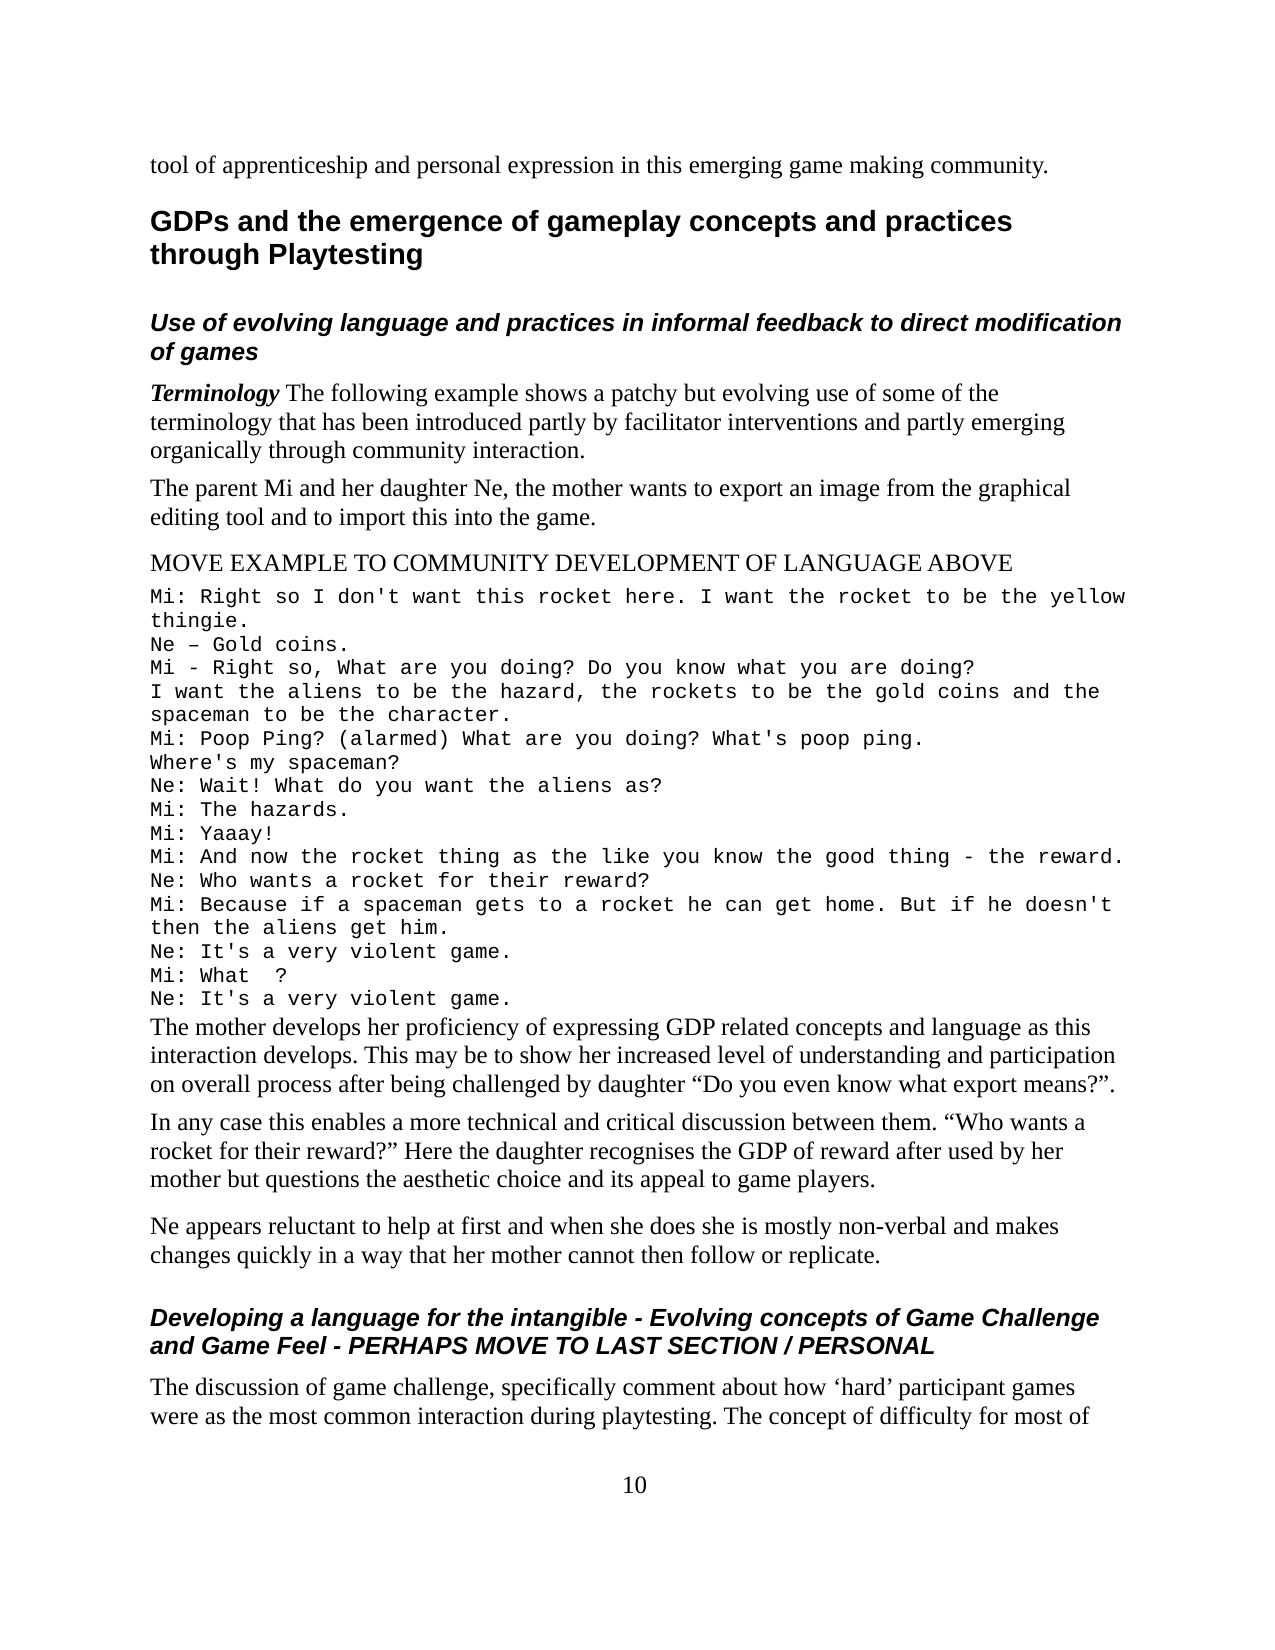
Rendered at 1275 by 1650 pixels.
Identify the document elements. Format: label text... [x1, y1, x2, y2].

text The mother develops her proficiency of expressing GDP related concepts and language as this interaction develops. This may be to show her increased level of understanding and participation on overall process after being challenged by daughter “Do you even know what export means?”. [150, 1012, 1125, 1098]
text Ne: It's a very violent game. [150, 988, 1125, 1012]
subtitle GDPs and the emergence of gameplay concepts and practices through Playtesting [150, 204, 1125, 271]
text In any case this enables a more technical and critical discussion between them. “Who wants a rocket for their reward?” Here the daughter recognises the GDP of reward after used by her mother but questions the aesthetic choice and its appeal to game players. [150, 1107, 1125, 1193]
text Mi: The hazards. [150, 799, 1125, 823]
text Terminology The following example shows a patchy but evolving use of some of the terminology that has been introduced partly by facilitator interventions and partly emerging organically through community interaction. [150, 378, 1125, 464]
text Mi: Right so I don't want this rocket here. I want the rocket to be the yellow thingie. [150, 586, 1125, 633]
text MOVE EXAMPLE TO COMMUNITY DEVELOPMENT OF LANGUAGE ABOVE [150, 548, 1125, 577]
text The discussion of game challenge, specifically comment about how ‘hard’ participant games were as the most common interaction during playtesting. The concept of difficulty for most of [150, 1372, 1125, 1430]
text Ne: It's a very violent game. [150, 941, 1125, 964]
text Ne: Who wants a rocket for their reward? [150, 870, 1125, 894]
text Mi: What ? [150, 964, 1125, 988]
text Where's my spaceman? [150, 752, 1125, 775]
text Mi - Right so, What are you doing? Do you know what you are doing? [150, 657, 1125, 681]
text tool of apprenticeship and personal expression in this emerging game making community. [150, 150, 1125, 179]
subtitle Developing a language for the intangible - Evolving concepts of Game Challenge and Game Feel - PERHAPS MOVE TO LAST SECTION / PERSONAL [150, 1303, 1125, 1360]
text Ne – Gold coins. [150, 633, 1125, 657]
text Ne appears reluctant to help at first and when she does she is mostly non-verbal and makes changes quickly in a way that her mother cannot then follow or replicate. [150, 1211, 1125, 1269]
subtitle Use of evolving language and practices in informal feedback to direct modification of games [150, 308, 1125, 365]
text I want the aliens to be the hazard, the rockets to be the gold coins and the spaceman to be the character. [150, 681, 1125, 728]
text Mi: Yaaay! [150, 823, 1125, 846]
text Mi: And now the rocket thing as the like you know the good thing - the reward. [150, 846, 1125, 870]
text Mi: Because if a spaceman gets to a rocket he can get home. But if he doesn't then the aliens get him. [150, 894, 1125, 941]
text Mi: Poop Ping? (alarmed) What are you doing? What's poop ping. [150, 728, 1125, 752]
text The parent Mi and her daughter Ne, the mother wants to export an image from the graphical editing tool and to import this into the game. [150, 473, 1125, 531]
text Ne: Wait! What do you want the aliens as? [150, 775, 1125, 799]
